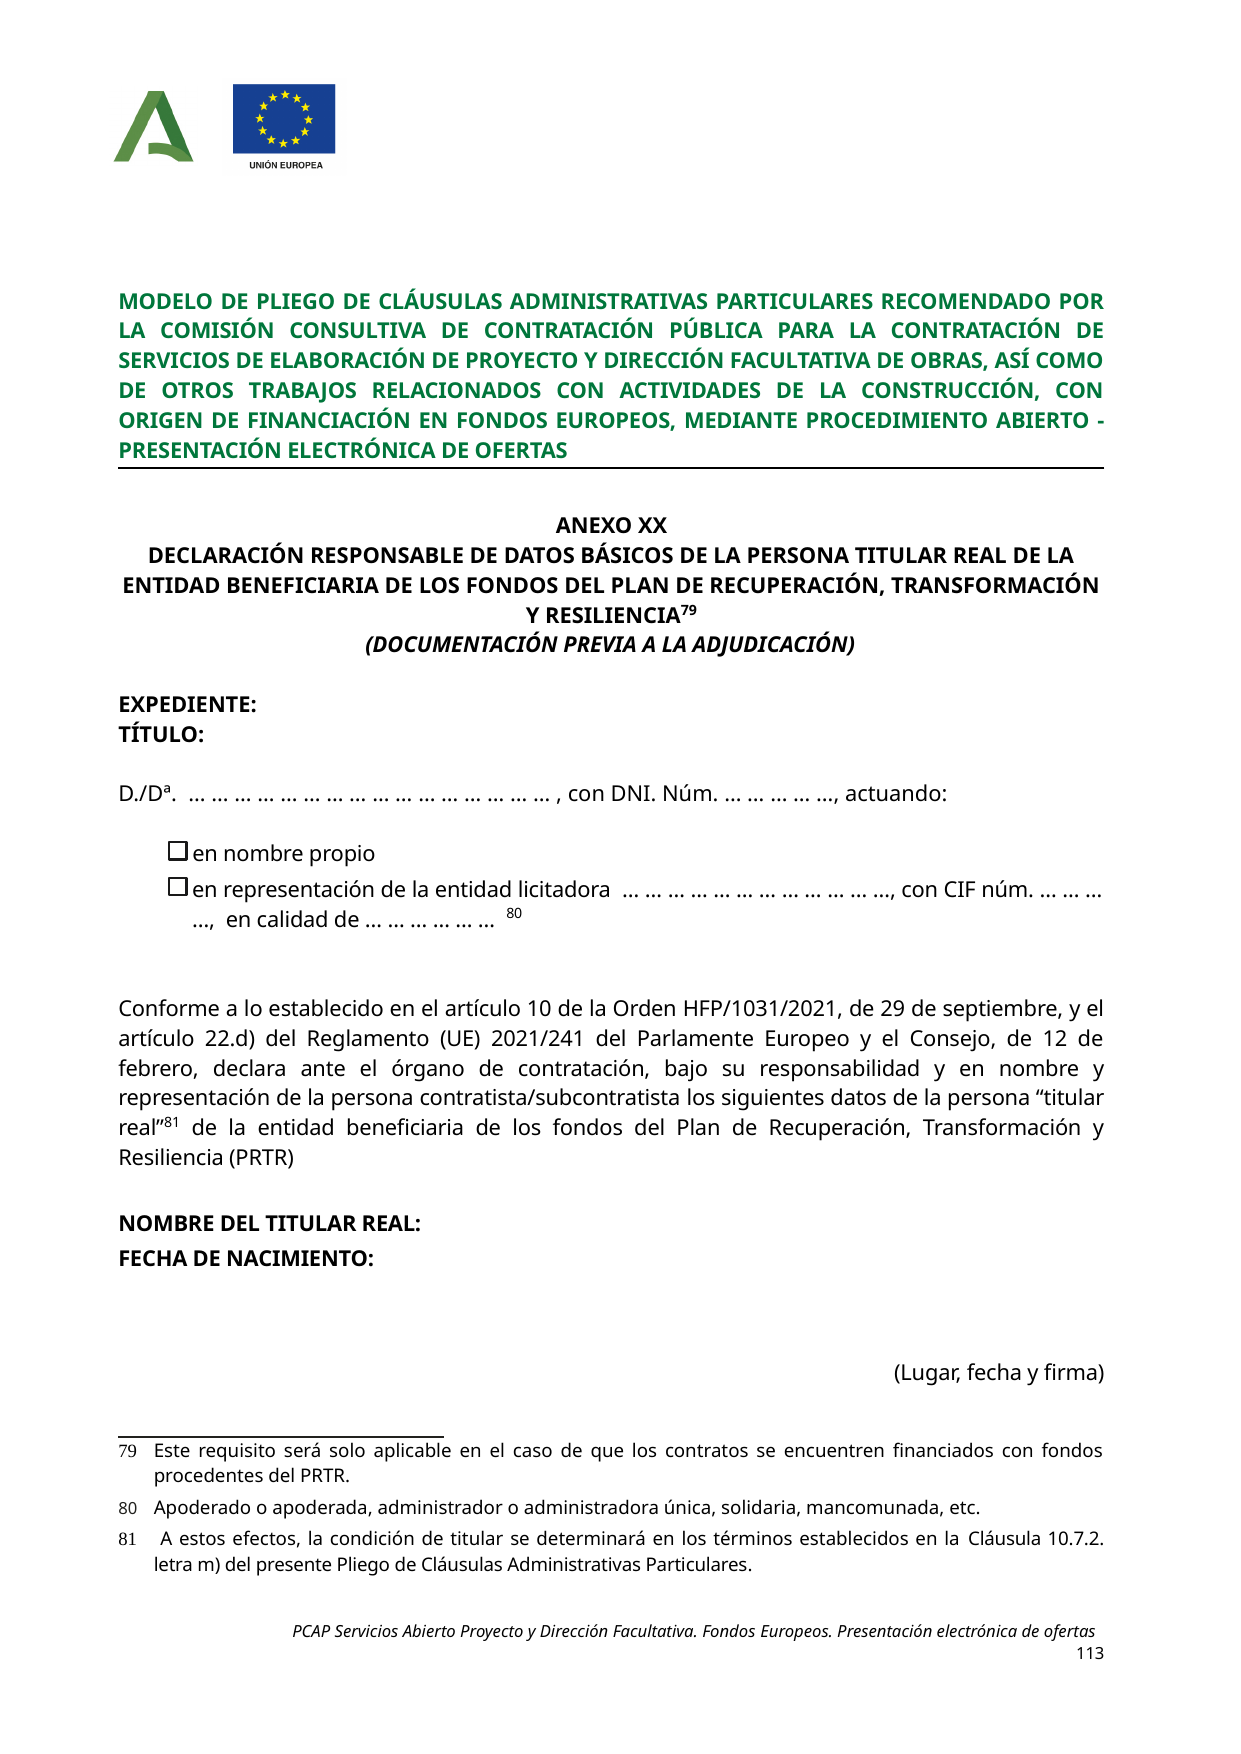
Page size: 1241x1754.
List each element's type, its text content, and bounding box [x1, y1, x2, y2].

text A estos efectos, la condición de titular se determinará en los términos establecidos en la Cláusula 10.7.2. letra m) del presente Pliego de Cláusulas Administrativas Particulares. [118, 1526, 1104, 1577]
text Este requisito será solo aplicable en el caso de que los contratos se encuentren financiados con fondos procedentes del PRTR. [118, 1437, 1104, 1488]
picture [221, 78, 347, 176]
text en representación de la entidad licitadora … … … … … … … … … … … …, con CIF núm. … … … …, en calidad de … … … … … … [192, 874, 1104, 933]
text MODELO DE PLIEGO DE CLÁUSULAS ADMINISTRATIVAS PARTICULARES RECOMENDADO POR LA COMISIÓN CONSULTIVA DE CONTRATACIÓN PÚBLICA PARA LA CONTRATACIÓN DE SERVICIOS DE ELABORACIÓN DE PROYECTO Y DIRECCIÓN FACULTATIVA DE OBRAS, ASÍ COMO DE OTROS TRABAJOS RELACIONADOS CON ACTIVIDADES DE LA CONSTRUCCIÓN, CON ORIGEN DE FINANCIACIÓN EN FONDOS EUROPEOS, MEDIANTE PROCEDIMIENTO ABIERTO - PRESENTACIÓN ELECTRÓNICA DE OFERTAS [118, 286, 1104, 467]
text EXPEDIENTE: [118, 689, 1104, 719]
text FECHA DE NACIMIENTO: [118, 1243, 1104, 1273]
text Apoderado o apoderada, administrador o administradora única, solidaria, mancomunada, etc. [118, 1494, 1104, 1519]
picture [109, 86, 198, 166]
text ANEXO XX [118, 510, 1104, 540]
text en nombre propio [192, 838, 1104, 868]
text (DOCUMENTACIÓN PREVIA A LA ADJUDICACIÓN) [118, 629, 1104, 659]
text D./Dª. … … … … … … … … … … … … … … … … , con DNI. Núm. … … … … …, actuando: [118, 778, 1104, 808]
text NOMBRE DEL TITULAR REAL: [118, 1207, 1104, 1237]
text DECLARACIÓN RESPONSABLE DE DATOS BÁSICOS DE LA PERSONA TITULAR REAL DE LA ENTIDAD BENEFICIARIA DE LOS FONDOS DEL PLAN DE RECUPERACIÓN, TRANSFORMACIÓN Y RESILIENCIA [118, 540, 1104, 629]
text Conforme a lo establecido en el artículo 10 de la Orden HFP/1031/2021, de 29 de septiembre, y el artículo 22.d) del Reglamento (UE) 2021/241 del Parlamente Europeo y el Consejo, de 12 de febrero, declara ante el órgano de contratación, bajo su responsabilidad y en nombre y representación de la persona contratista/subcontratista los siguientes datos de la persona “titular real” de la entidad beneficiaria de los fondos del Plan de Recuperación, Transformación y Resiliencia (PRTR) [118, 993, 1104, 1172]
text (Lugar, fecha y firma) [118, 1357, 1104, 1387]
text TÍTULO: [118, 719, 1104, 748]
